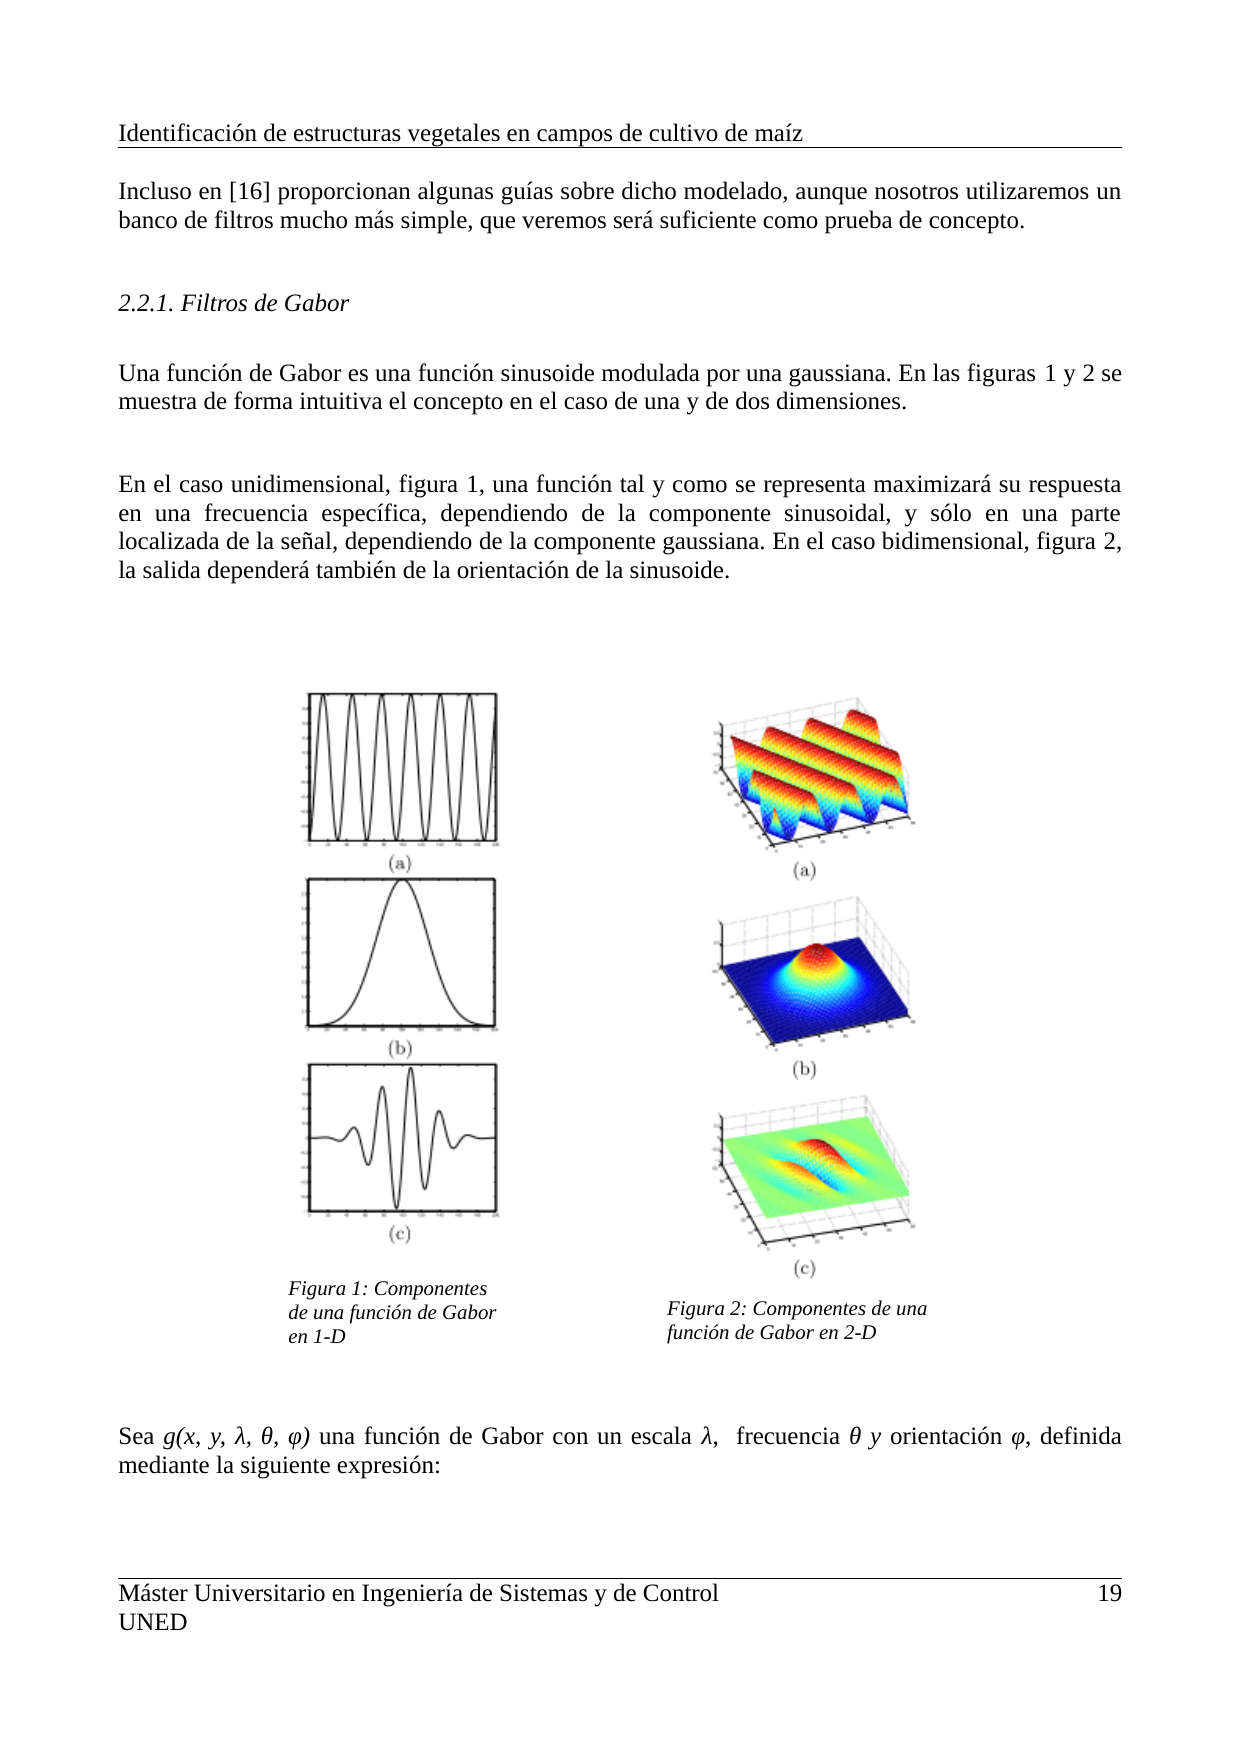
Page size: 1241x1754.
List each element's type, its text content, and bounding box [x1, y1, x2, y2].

text Figura 2: Componentes de una función de Gabor en 2-D [667, 1296, 957, 1344]
text Figura 1: Componentes de una función de Gabor en 1-D [288, 1276, 511, 1348]
text Una función de Gabor es una función sinusoide modulada por una gaussiana. En las figuras 1 y 2 se muestra de forma intuitiva el concepto en el caso de una y de dos dimensiones. [118, 358, 1122, 415]
text Sea g(x, y, λ, θ, φ) una función de Gabor con un escala λ, frecuencia θ y orientación φ, definida mediante la siguiente expresión: [118, 1421, 1122, 1479]
picture [667, 691, 958, 1296]
text En el caso unidimensional, figura 1, una función tal y como se representa maximizará su respuesta en una frecuencia específica, dependiendo de la componente sinusoidal, y sólo en una parte localizada de la señal, dependiendo de la componente gaussiana. En el caso bidimensional, figura 2, la salida dependerá también de la orientación de la sinusoide. [118, 469, 1122, 584]
picture [288, 687, 512, 1252]
subtitle 2.2.1. Filtros de Gabor [118, 288, 1122, 316]
text Incluso en [16] proporcionan algunas guías sobre dicho modelado, aunque nosotros utilizaremos un banco de filtros mucho más simple, que veremos será suficiente como prueba de concepto. [118, 176, 1122, 234]
